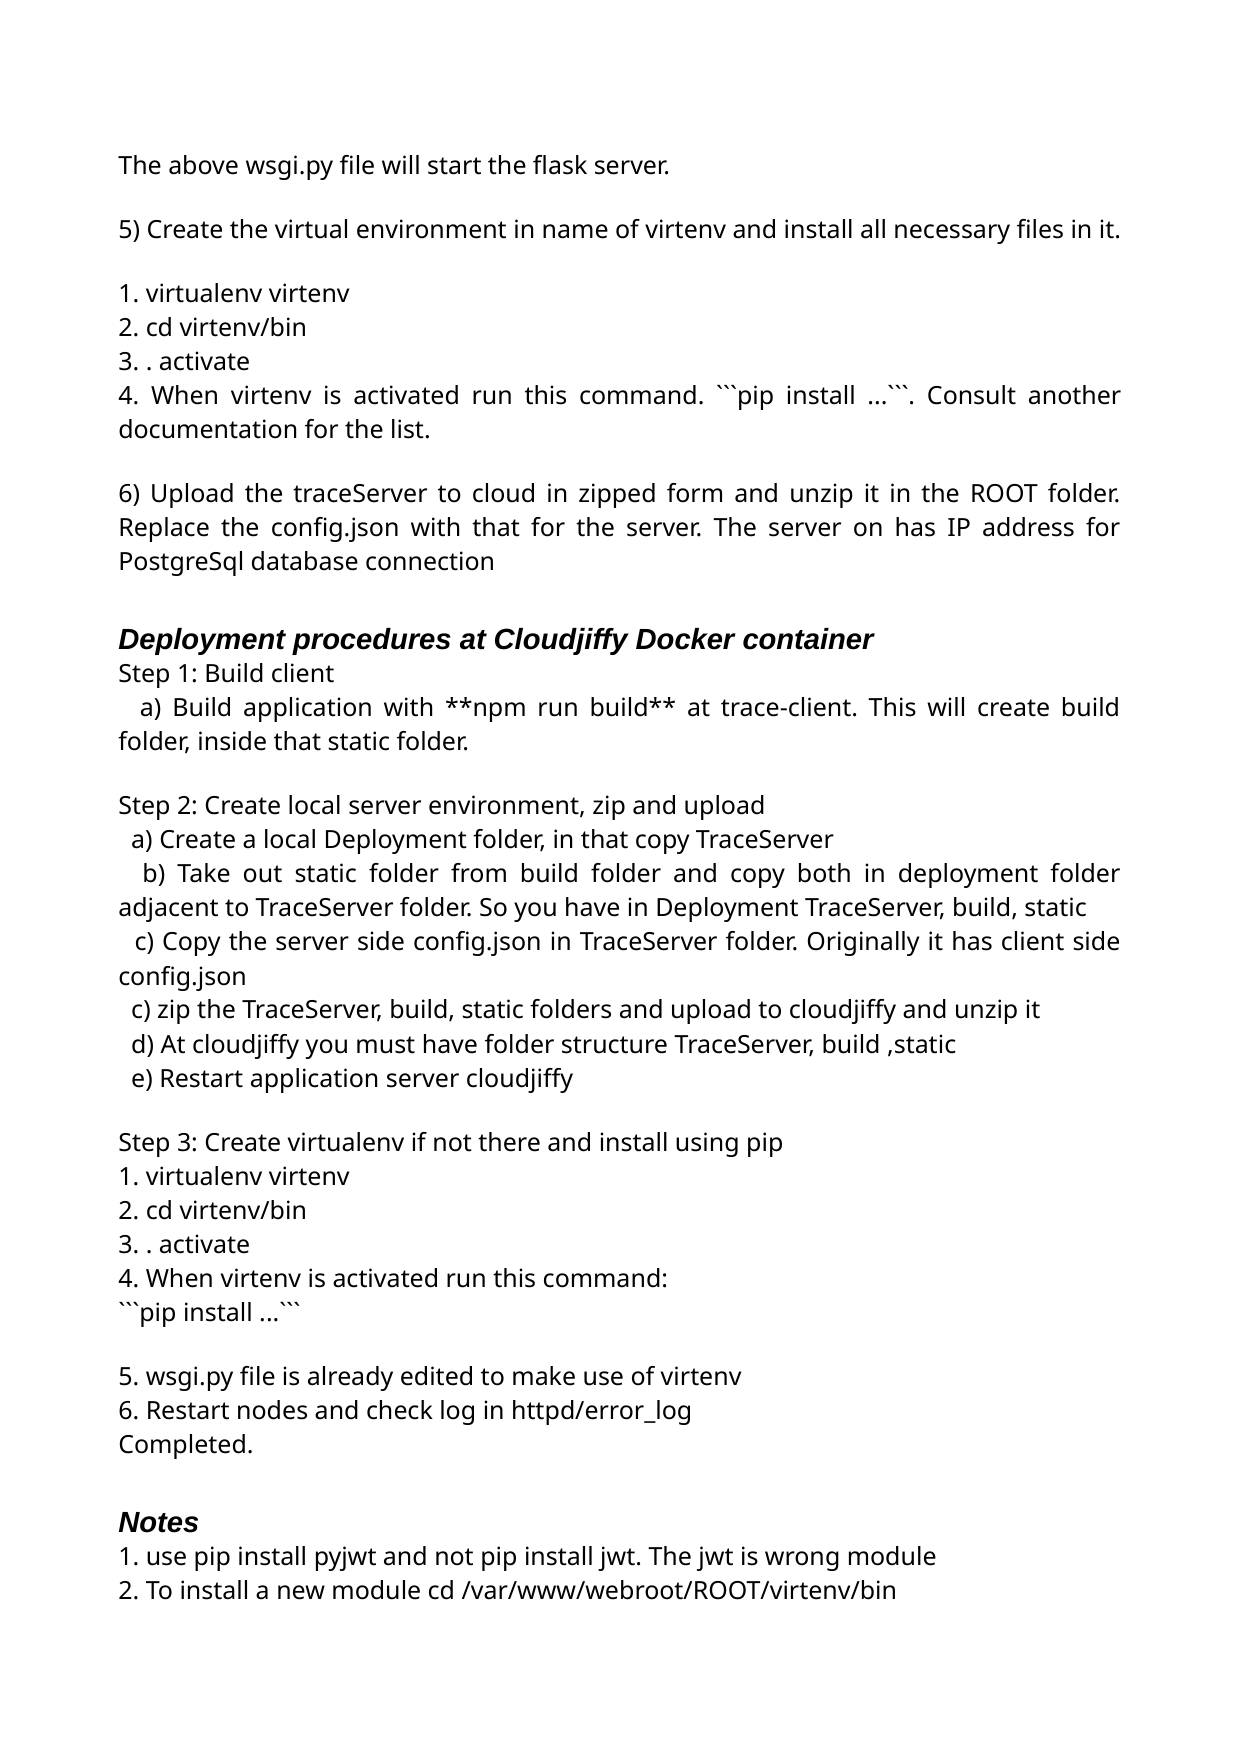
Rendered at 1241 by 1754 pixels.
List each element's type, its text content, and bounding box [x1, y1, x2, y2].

text 5. wsgi.py file is already edited to make use of virtenv [118, 1358, 1122, 1392]
text b) Take out static folder from build folder and copy both in deployment folder adjacent to TraceServer folder. So you have in Deployment TraceServer, build, static [118, 856, 1122, 924]
text Step 2: Create local server environment, zip and upload [118, 788, 1122, 822]
subtitle Notes [118, 1505, 1122, 1538]
text 4. When virtenv is activated run this command: [118, 1260, 1122, 1294]
text Completed. [118, 1426, 1122, 1461]
text 3. . activate [118, 344, 1122, 378]
text 1. virtualenv virtenv [118, 1158, 1122, 1192]
text 2. To install a new module cd /var/www/webroot/ROOT/virtenv/bin [118, 1572, 1122, 1607]
text a) Build application with **npm run build** at trace-client. This will create build folder, inside that static folder. [118, 690, 1122, 758]
text Step 3: Create virtualenv if not there and install using pip [118, 1124, 1122, 1158]
text 5) Create the virtual environment in name of virtenv and install all necessary files in it. [118, 212, 1122, 246]
text 6) Upload the traceServer to cloud in zipped form and unzip it in the ROOT folder. Replace the config.json with that for the server. The server on has IP address for PostgreSql database connection [118, 476, 1122, 578]
text a) Create a local Deployment folder, in that copy TraceServer [118, 822, 1122, 856]
text e) Restart application server cloudjiffy [118, 1060, 1122, 1094]
text 2. cd virtenv/bin [118, 310, 1122, 344]
text 4. When virtenv is activated run this command. ```pip install ...```. Consult another documentation for the list. [118, 378, 1122, 446]
subtitle Deployment procedures at Cloudjiffy Docker container [118, 622, 1122, 656]
text 2. cd virtenv/bin [118, 1192, 1122, 1226]
text 6. Restart nodes and check log in httpd/error_log [118, 1392, 1122, 1426]
text 1. use pip install pyjwt and not pip install jwt. The jwt is wrong module [118, 1538, 1122, 1572]
text c) Copy the server side config.json in TraceServer folder. Originally it has client side config.json [118, 924, 1122, 992]
text Step 1: Build client [118, 656, 1122, 690]
text d) At cloudjiffy you must have folder structure TraceServer, build ,static [118, 1026, 1122, 1060]
text 3. . activate [118, 1226, 1122, 1260]
text c) zip the TraceServer, build, static folders and upload to cloudjiffy and unzip it [118, 992, 1122, 1026]
text The above wsgi.py file will start the flask server. [118, 148, 1122, 182]
text 1. virtualenv virtenv [118, 276, 1122, 310]
text ```pip install ...``` [118, 1294, 1122, 1328]
